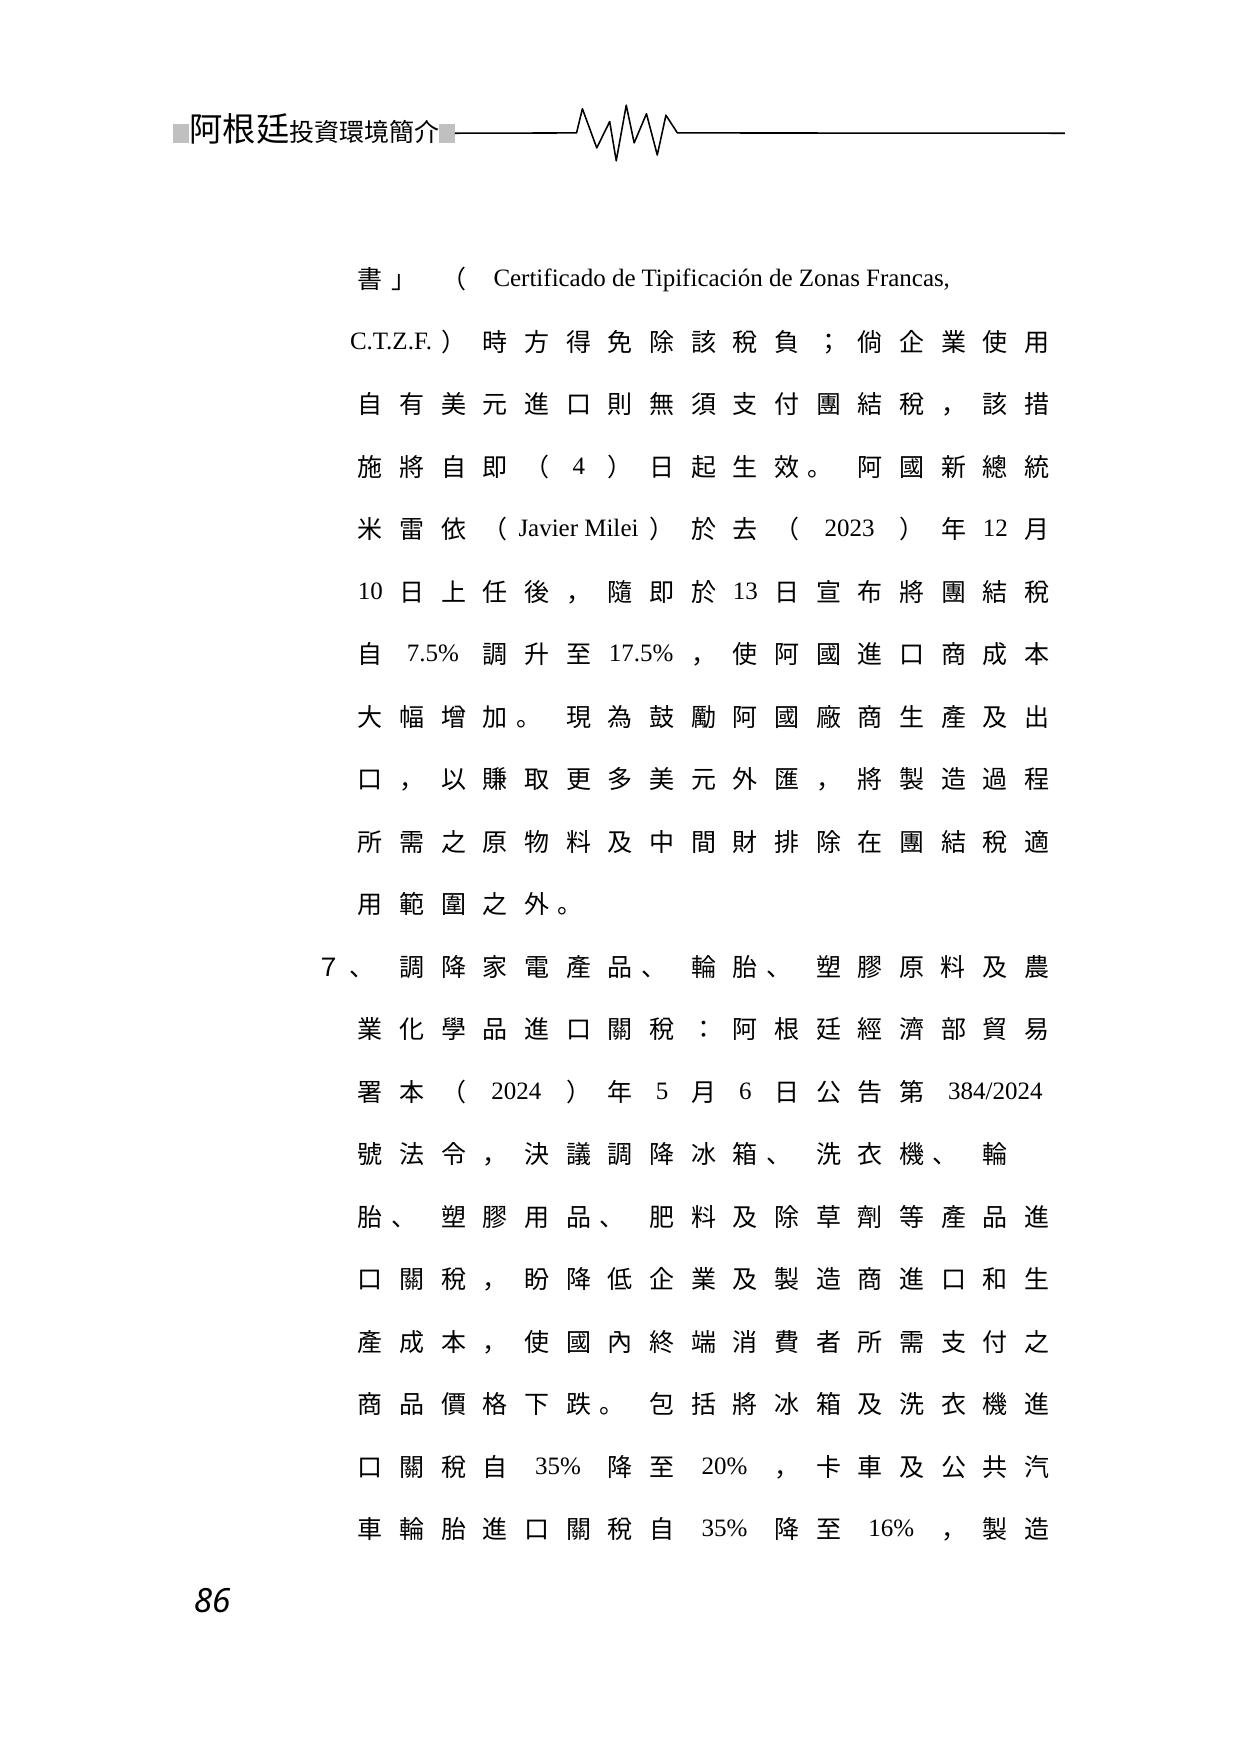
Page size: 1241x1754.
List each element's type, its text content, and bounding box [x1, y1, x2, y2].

text ７、調降家電產品、輪胎、塑膠原料及農業化學品進口關稅：阿根廷經濟部貿易署本（2024）年5月6日公告第384/2024號法令，決議調降冰箱、洗衣機、輪胎、塑膠用品、肥料及除草劑等產品進口關稅，盼降低企業及製造商進口和生產成本，使國內終端消費者所需支付之商品價格下跌。包括將冰箱及洗衣機進口關稅自35%降至20%，卡車及公共汽車輪胎進口關稅自35%降至16%，製造 [281, 924, 1058, 1549]
text 書」（Certificado de Tipificación de Zonas Francas, C.T.Z.F.）時方得免除該稅負；倘企業使用自有美元進口則無須支付團結稅，該措施將自即（4）日起生效。阿國新總統米雷依（Javier Milei）於去（2023）年12月10日上任後，隨即於13日宣布將團結稅自7.5%調升至17.5%，使阿國進口商成本大幅增加。現為鼓勵阿國廠商生產及出口，以賺取更多美元外匯，將製造過程所需之原物料及中間財排除在團結稅適用範圍之外。 [281, 236, 1058, 924]
